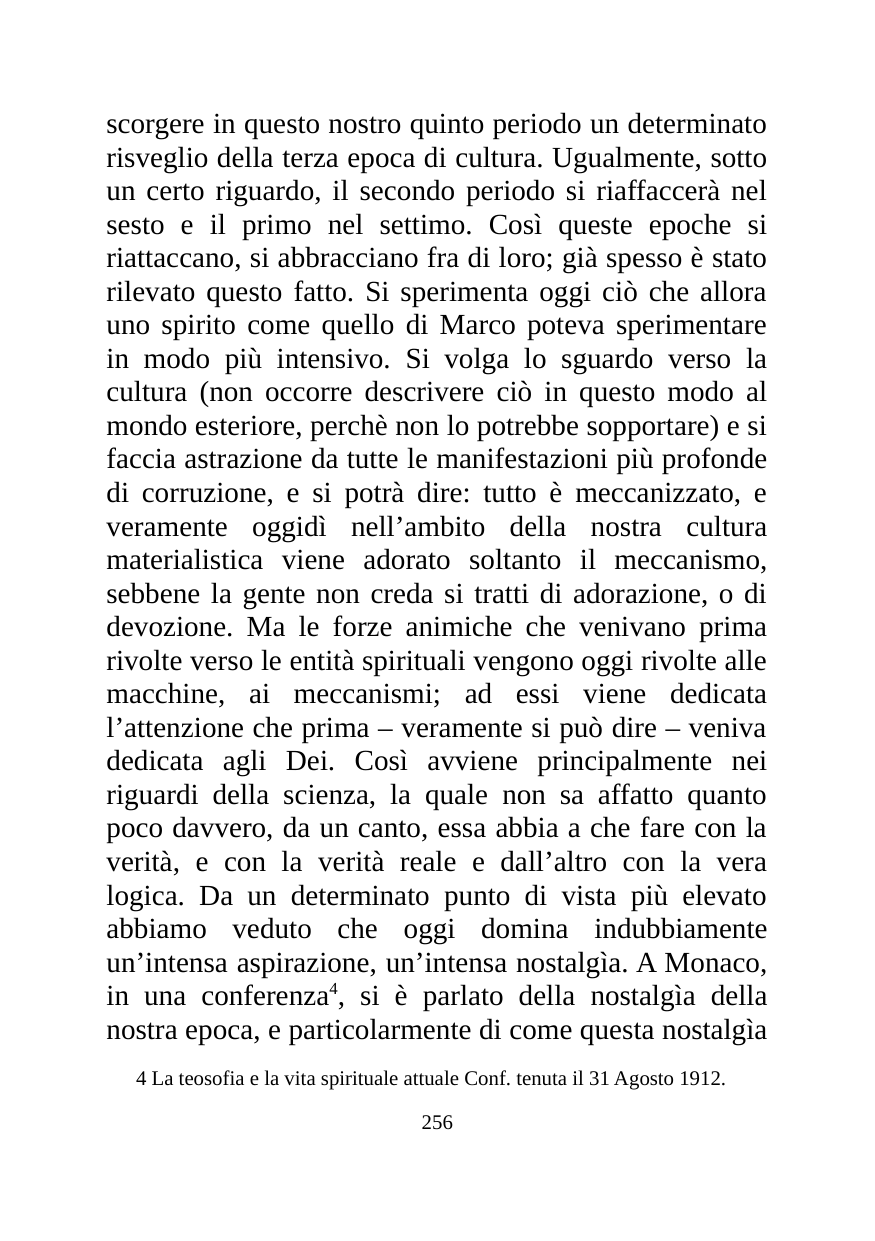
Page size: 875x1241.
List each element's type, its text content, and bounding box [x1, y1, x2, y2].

text La teosofia e la vita spirituale attuale Conf. tenuta il 31 Agosto 1912. [106, 1066, 768, 1090]
text scorgere in questo nostro quinto periodo un determinato risveglio della terza epoca di cultura. Ugualmente, sotto un certo riguardo, il secondo periodo si riaffaccerà nel sesto e il primo nel settimo. Così queste epoche si riattaccano, si abbracciano fra di loro; già spesso è stato rilevato questo fatto. Si sperimenta oggi ciò che allora uno spirito come quello di Marco poteva sperimentare in modo più intensivo. Si volga lo sguardo verso la cultura (non occorre descrivere ciò in questo modo al mondo esteriore, perchè non lo potrebbe sopportare) e si faccia astrazione da tutte le manifestazioni più profonde di corruzione, e si potrà dire: tutto è meccanizzato, e veramente oggidì nell’ambito della nostra cultura materialistica viene adorato soltanto il meccanismo, sebbene la gente non creda si tratti di adorazione, o di devozione. Ma le forze animiche che venivano prima rivolte verso le entità spirituali vengono oggi rivolte alle macchine, ai meccanismi; ad essi viene dedicata l’attenzione che prima – veramente si può dire – veniva dedicata agli Dei. Così avviene principalmente nei riguardi della scienza, la quale non sa affatto quanto poco davvero, da un canto, essa abbia a che fare con la verità, e con la verità reale e dall’altro con la vera logica. Da un determinato punto di vista più elevato abbiamo veduto che oggi domina indubbiamente un’intensa aspirazione, un’intensa nostalgìa. A Monaco, in una conferenza, si è parlato della nostalgìa della nostra epoca, e particolarmente di come questa nostalgìa [106, 106, 768, 1045]
